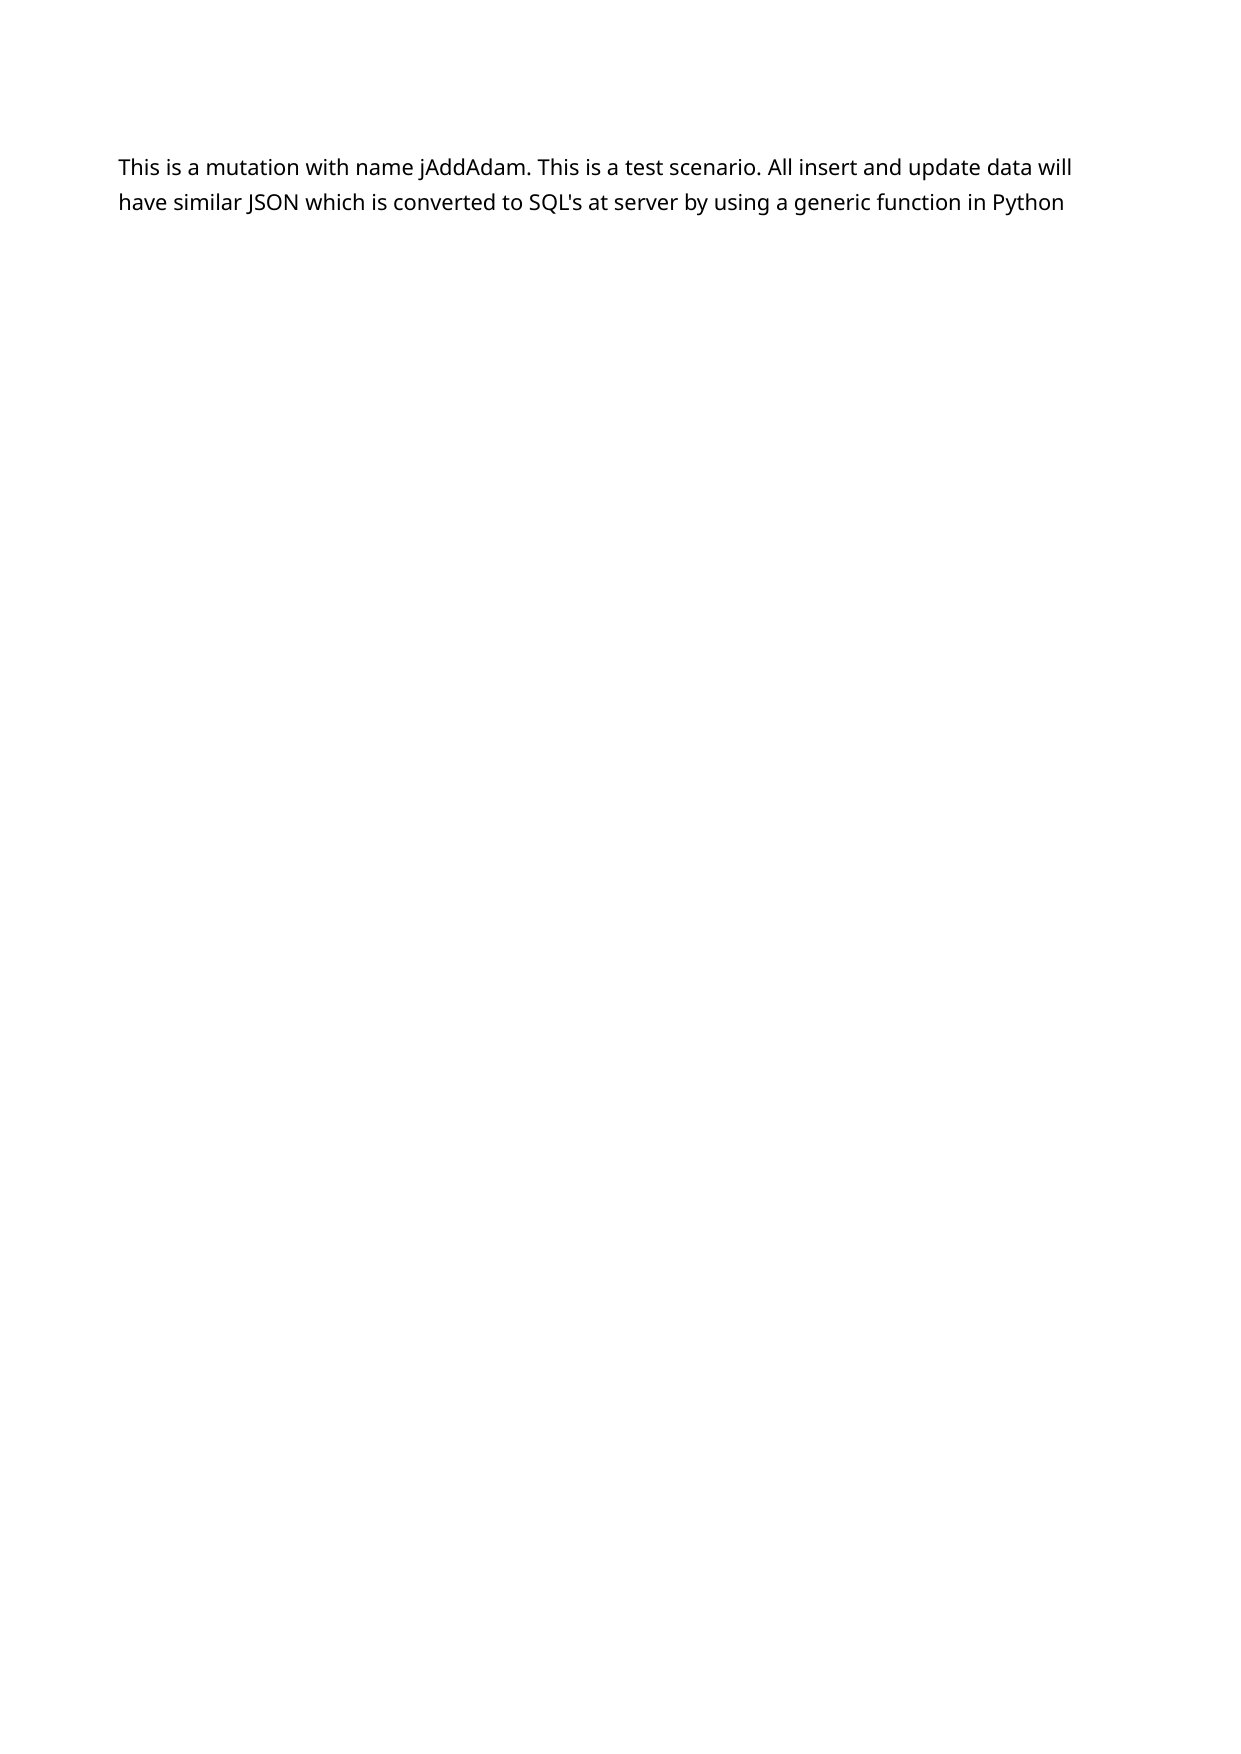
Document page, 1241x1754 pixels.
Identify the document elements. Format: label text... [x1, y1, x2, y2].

text This is a mutation with name jAddAdam. This is a test scenario. All insert and update data will have similar JSON which is converted to SQL's at server by using a generic function in Python [118, 152, 1122, 216]
